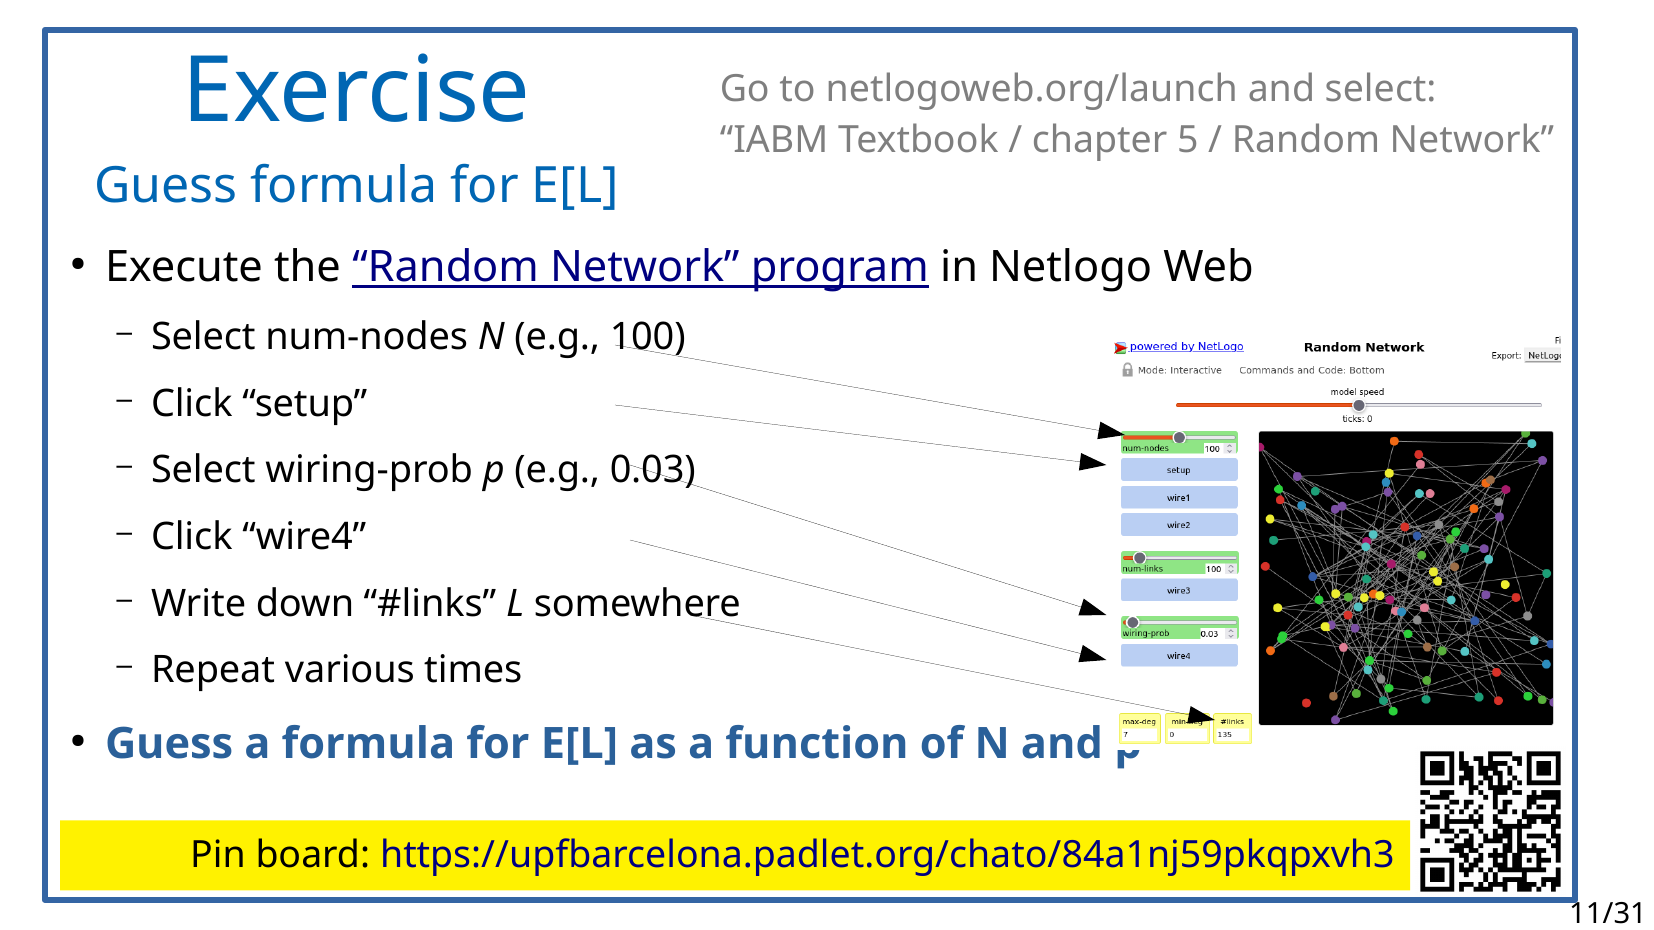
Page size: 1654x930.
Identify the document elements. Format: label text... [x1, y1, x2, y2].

text_box Go to netlogoweb.org/launch and select: “IABM Textbook / chapter 5 / Random Network” [705, 54, 1576, 234]
picture [1106, 330, 1566, 897]
text_box Pin board: https://upfbarcelona.padlet.org/chato/84a1nj59pkqpxvh3 [60, 820, 1411, 891]
list Execute the “Random Network” program in Netlogo Web Select num-nodes N (e.g., 100) Click “setup” Select wiring-prob p (e.g., 0.03) Click “wire4” Write down “#links” L somewhere Repeat various times Guess a formula for E[L] as a function of N and p [58, 235, 1547, 775]
title Exercise Guess formula for E[L] [53, 33, 661, 210]
